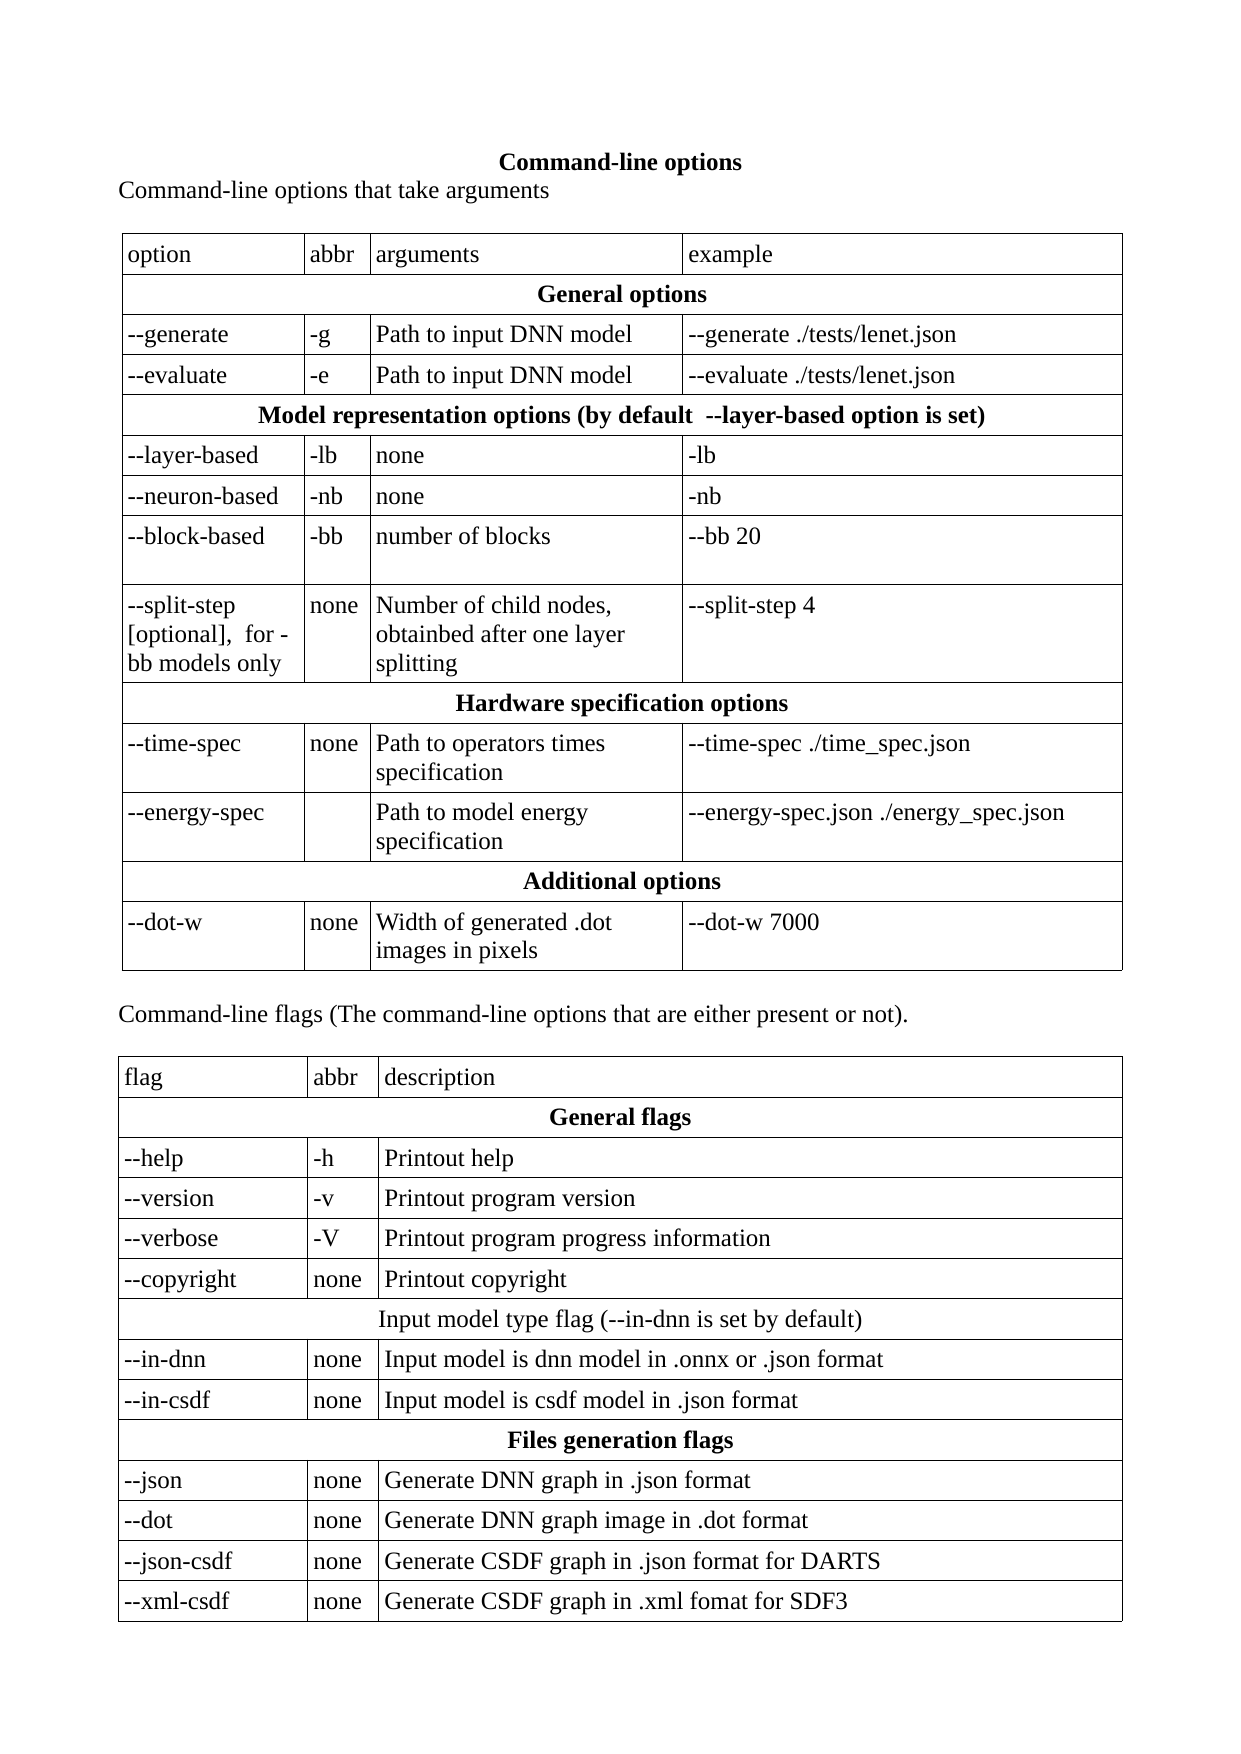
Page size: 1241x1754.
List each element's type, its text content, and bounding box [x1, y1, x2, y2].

table_cell Path to operators times specification [371, 724, 682, 792]
table_cell --neuron-based [123, 476, 304, 515]
table_header abbr [305, 234, 370, 273]
table_cell number of blocks [371, 516, 682, 584]
table_cell --generate ./tests/lenet.json [683, 315, 1122, 354]
table_cell --block-based [123, 516, 304, 584]
table_cell --version [119, 1178, 307, 1218]
table_cell Files generation flags [119, 1420, 1122, 1459]
table_cell --time-spec ./time_spec.json [683, 724, 1122, 792]
table_cell --dot [119, 1501, 307, 1540]
table_cell --generate [123, 315, 304, 354]
table_cell --time-spec [123, 724, 304, 792]
table_cell Printout copyright [379, 1259, 1122, 1298]
table_cell Generate DNN graph image in .dot format [379, 1501, 1122, 1540]
table_cell --split-step [optional], for -bb models only [123, 585, 304, 682]
table_cell none [308, 1581, 378, 1621]
table_cell -lb [683, 436, 1122, 475]
table_cell --bb 20 [683, 516, 1122, 584]
table_cell none [305, 724, 370, 792]
table_cell -v [308, 1178, 378, 1218]
table_cell none [308, 1259, 378, 1298]
table_cell Hardware specification options [123, 683, 1122, 722]
table_cell none [308, 1340, 378, 1379]
table_cell Path to input DNN model [371, 315, 682, 354]
table_cell --evaluate [123, 355, 304, 394]
table_cell --layer-based [123, 436, 304, 475]
table_cell none [371, 436, 682, 475]
table_header arguments [371, 234, 682, 273]
table_cell none [308, 1541, 378, 1580]
table_cell General flags [119, 1098, 1122, 1137]
table_cell Generate CSDF graph in .json format for DARTS [379, 1541, 1122, 1580]
table_header description [379, 1057, 1122, 1097]
table_cell --energy-spec.json ./energy_spec.json [683, 793, 1122, 861]
table_cell Additional options [123, 862, 1122, 901]
table_header abbr [308, 1057, 378, 1097]
table_cell none [305, 902, 370, 970]
table_cell General options [123, 275, 1122, 314]
table_cell --dot-w 7000 [683, 902, 1122, 970]
text Command-line options that take arguments [118, 176, 1122, 204]
table_cell Number of child nodes, obtainbed after one layer splitting [371, 585, 682, 682]
table_cell none [308, 1380, 378, 1419]
table_cell --verbose [119, 1219, 307, 1258]
table_header example [683, 234, 1122, 273]
table_cell --dot-w [123, 902, 304, 970]
table_cell --in-csdf [119, 1380, 307, 1419]
table_cell -bb [305, 516, 370, 584]
table_header flag [119, 1057, 307, 1097]
table_cell [305, 793, 370, 861]
table_cell Input model is dnn model in .onnx or .json format [379, 1340, 1122, 1379]
table_cell -nb [305, 476, 370, 515]
table_cell --evaluate ./tests/lenet.json [683, 355, 1122, 394]
table_cell Input model type flag (--in-dnn is set by default) [119, 1299, 1122, 1338]
text Command-line options [118, 147, 1122, 176]
table_cell -g [305, 315, 370, 354]
table_cell -h [308, 1138, 378, 1177]
table_cell -V [308, 1219, 378, 1258]
table_cell --copyright [119, 1259, 307, 1298]
table_cell Printout program version [379, 1178, 1122, 1218]
table_cell Input model is csdf model in .json format [379, 1380, 1122, 1419]
table_cell --json [119, 1461, 307, 1500]
table_cell Printout program progress information [379, 1219, 1122, 1258]
table_cell --help [119, 1138, 307, 1177]
table_cell none [308, 1461, 378, 1500]
table_cell Generate DNN graph in .json format [379, 1461, 1122, 1500]
table_cell Path to input DNN model [371, 355, 682, 394]
table_cell -nb [683, 476, 1122, 515]
table_cell Model representation options (by default --layer-based option is set) [123, 395, 1122, 435]
table_cell Width of generated .dot images in pixels [371, 902, 682, 970]
table_cell Generate CSDF graph in .xml fomat for SDF3 [379, 1581, 1122, 1621]
table_cell Printout help [379, 1138, 1122, 1177]
table_cell --json-csdf [119, 1541, 307, 1580]
table_cell --energy-spec [123, 793, 304, 861]
table_cell none [371, 476, 682, 515]
table_cell Path to model energy specification [371, 793, 682, 861]
table_cell --split-step 4 [683, 585, 1122, 682]
table_cell -e [305, 355, 370, 394]
table_cell --xml-csdf [119, 1581, 307, 1621]
table_cell --in-dnn [119, 1340, 307, 1379]
table_cell none [305, 585, 370, 682]
table_header option [123, 234, 304, 273]
table_cell none [308, 1501, 378, 1540]
table_cell -lb [305, 436, 370, 475]
text Command-line flags (The command-line options that are either present or not). [118, 999, 1122, 1028]
